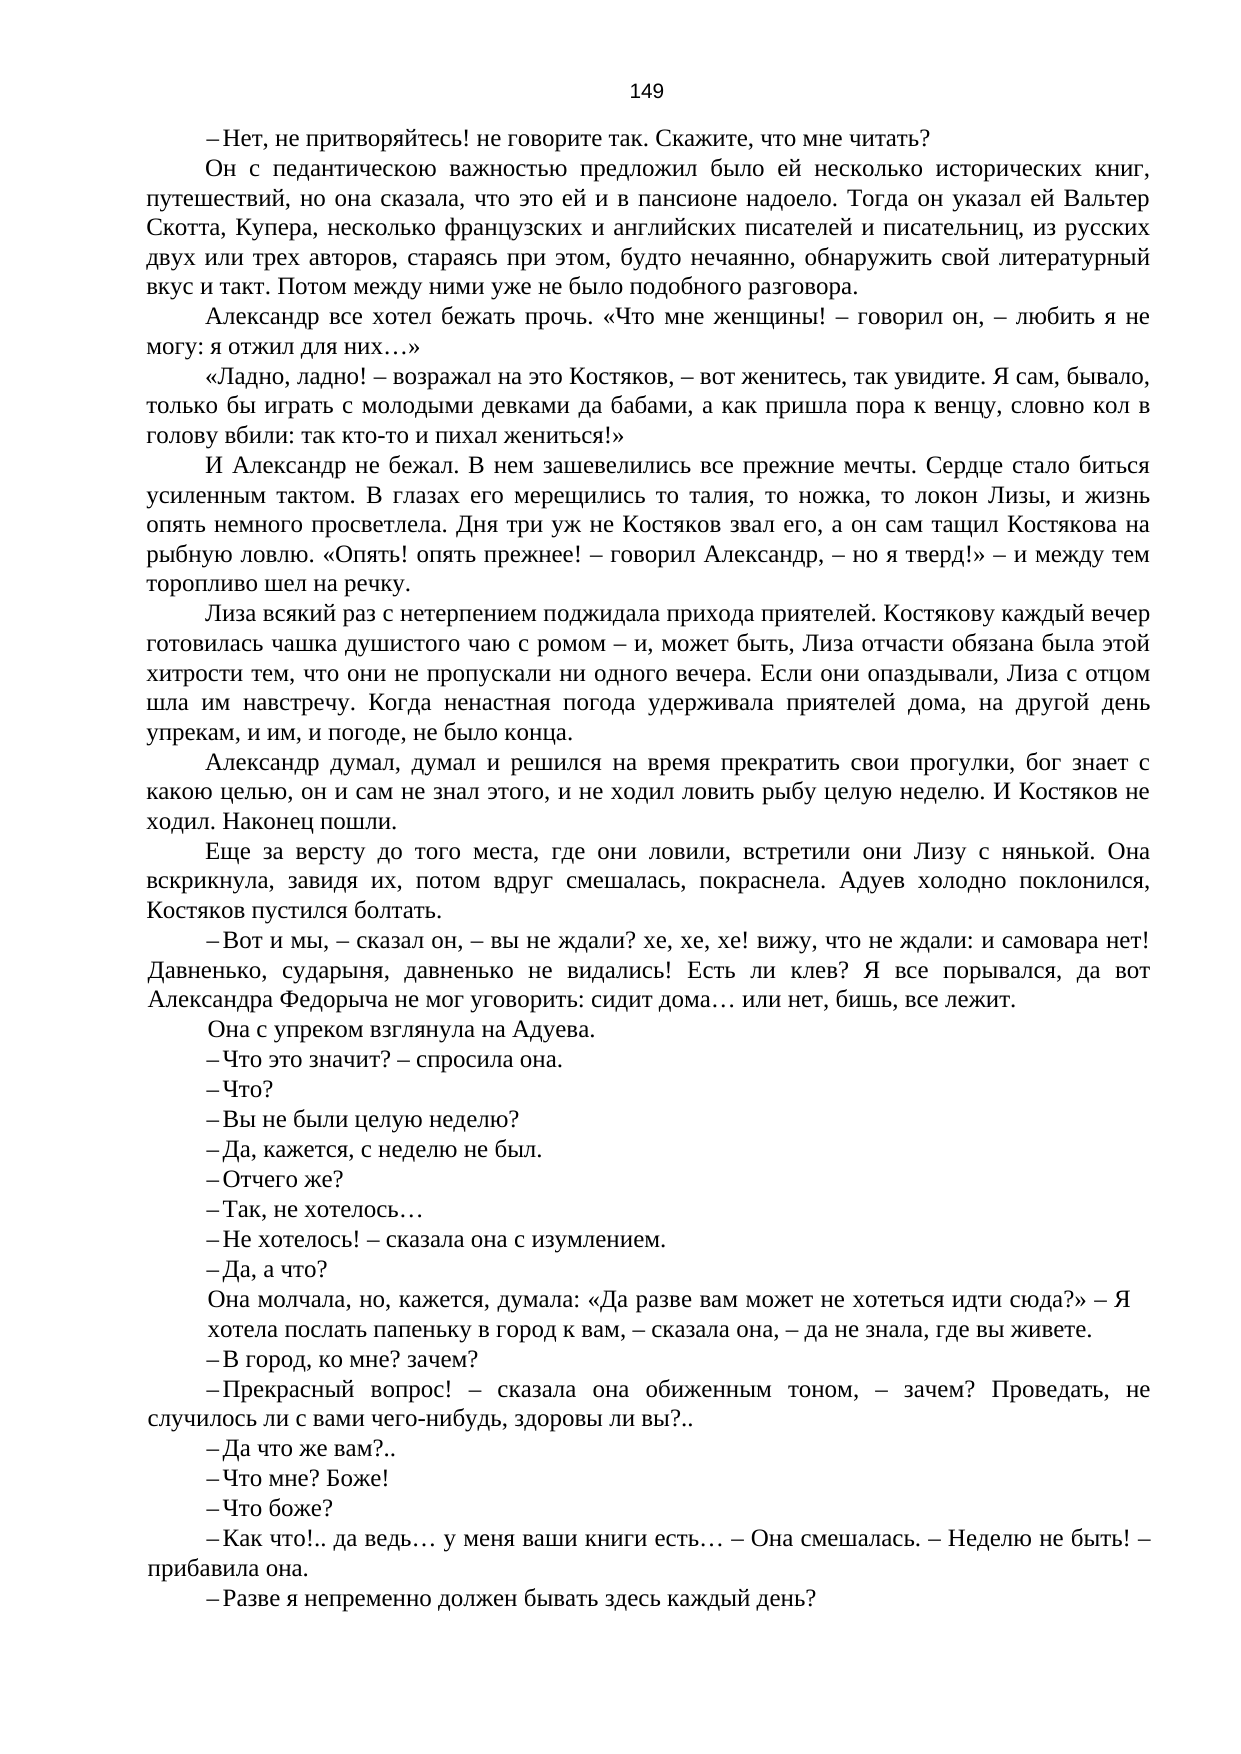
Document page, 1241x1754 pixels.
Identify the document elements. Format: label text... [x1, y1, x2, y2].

text «Ладно, ладно! – возражал на это Костяков, – вот женитесь, так увидите. Я сам, бывало, только бы играть с молодыми девками да бабами, а как пришла пора к венцу, словно кол в голову вбили: так кто-то и пихал жениться!» [146, 361, 1151, 449]
list Что мне? Боже! [147, 1463, 1151, 1492]
list Не хотелось! – сказала она с изумлением. [147, 1224, 1151, 1253]
list Прекрасный вопрос! – сказала она обиженным тоном, – зачем? Проведать, не случилось ли с вами чего-нибудь, здоровы ли вы?.. [147, 1374, 1151, 1432]
list Что? [147, 1074, 1151, 1103]
list Так, не хотелось… [147, 1194, 1151, 1223]
list Да что же вам?.. [147, 1433, 1151, 1462]
list Вот и мы, – сказал он, – вы не ждали? хе, хе, хе! вижу, что не ждали: и самовара нет! Давненько, сударыня, давненько не видались! Есть ли клев? Я все порывался, да вот Александра Федорыча не мог уговорить: сидит дома… или нет, бишь, все лежит. [147, 925, 1151, 1013]
list Разве я непременно должен бывать здесь каждый день? [147, 1583, 1151, 1612]
list Как что!.. да ведь… у меня ваши книги есть… – Она смешалась. – Неделю не быть! – прибавила она. [147, 1523, 1151, 1582]
list Что это значит? – спросила она. [147, 1044, 1151, 1073]
text Она с упреком взглянула на Адуева. [207, 1014, 1151, 1043]
list Что боже? [147, 1493, 1151, 1522]
list Да, а что? [147, 1254, 1151, 1283]
text Александр думал, думал и решился на время прекратить свои прогулки, бог знает с какою целью, он и сам не знал этого, и не ходил ловить рыбу целую неделю. И Костяков не ходил. Наконец пошли. [146, 747, 1151, 835]
list Вы не были целую неделю? [147, 1104, 1151, 1133]
text Лиза всякий раз с нетерпением поджидала прихода приятелей. Костякову каждый вечер готовилась чашка душистого чаю с ромом – и, может быть, Лиза отчасти обязана была этой хитрости тем, что они не пропускали ни одного вечера. Если они опаздывали, Лиза с отцом шла им навстречу. Когда ненастная погода удерживала приятелей дома, на другой день упрекам, и им, и погоде, не было конца. [146, 598, 1151, 746]
text Он с педантическою важностью предложил было ей несколько исторических книг, путешествий, но она сказала, что это ей и в пансионе надоело. Тогда он указал ей Вальтер Скотта, Купера, несколько французских и английских писателей и писательниц, из русских двух или трех авторов, стараясь при этом, будто нечаянно, обнаружить свой литературный вкус и такт. Потом между ними уже не было подобного разговора. [146, 153, 1151, 300]
text Александр все хотел бежать прочь. «Что мне женщины! – говорил он, – любить я не могу: я отжил для них…» [146, 301, 1151, 360]
text Она молчала, но, кажется, думала: «Да разве вам может не хотеться идти сюда?» – Я хотела послать папеньку в город к вам, – сказала она, – да не знала, где вы живете. [207, 1284, 1133, 1343]
text Еще за версту до того места, где они ловили, встретили они Лизу с нянькой. Она вскрикнула, завидя их, потом вдруг смешалась, покраснела. Адуев холодно поклонился, Костяков пустился болтать. [146, 836, 1151, 924]
list Нет, не притворяйтесь! не говорите так. Скажите, что мне читать? [147, 123, 1151, 152]
list В город, ко мне? зачем? [147, 1344, 1151, 1373]
text И Александр не бежал. В нем зашевелились все прежние мечты. Сердце стало биться усиленным тактом. В глазах его мерещились то талия, то ножка, то локон Лизы, и жизнь опять немного просветлела. Дня три уж не Костяков звал его, а он сам тащил Костякова на рыбную ловлю. «Опять! опять прежнее! – говорил Александр, – но я тверд!» – и между тем торопливо шел на речку. [146, 450, 1151, 597]
list Да, кажется, с неделю не был. [147, 1134, 1151, 1163]
list Отчего же? [147, 1164, 1151, 1193]
